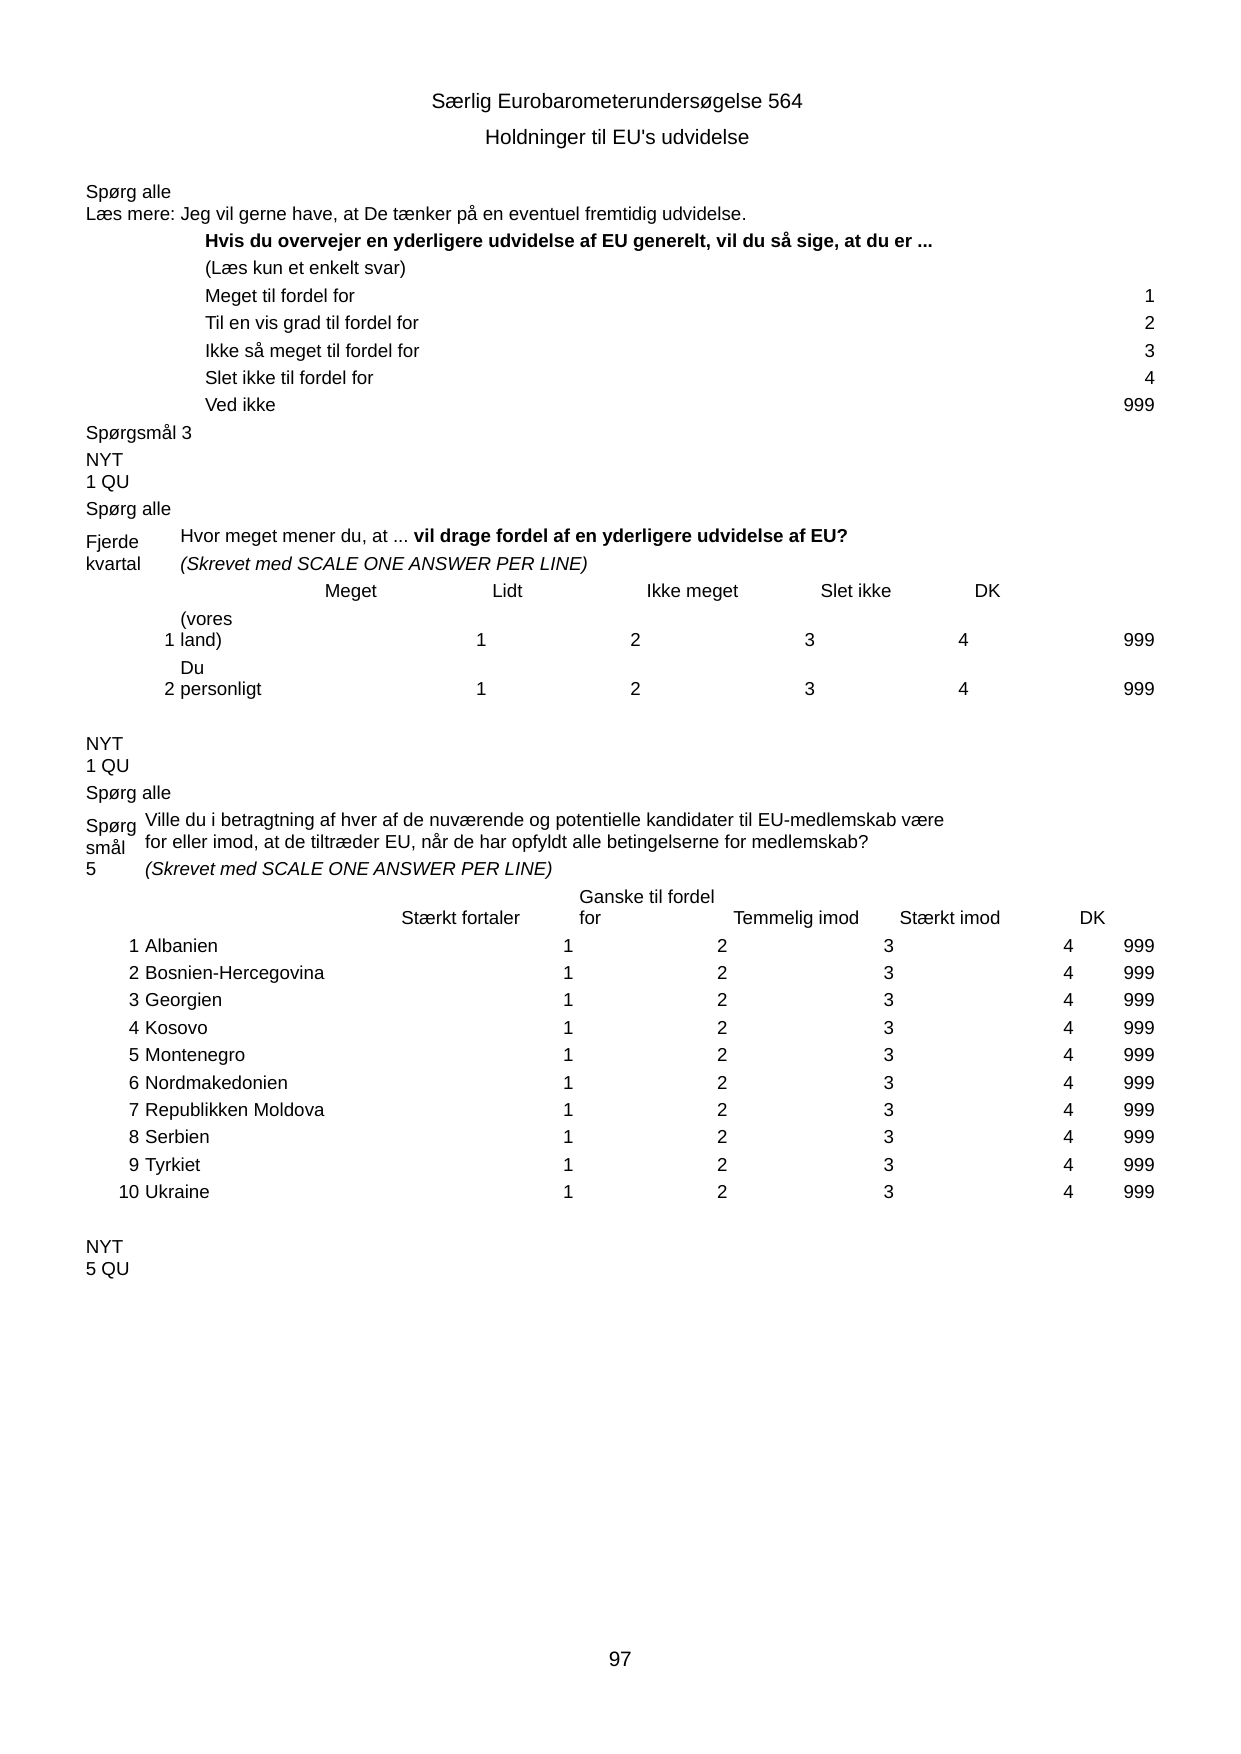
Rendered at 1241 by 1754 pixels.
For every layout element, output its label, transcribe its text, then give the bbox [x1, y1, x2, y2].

table_cell 4 [896, 986, 1076, 1014]
table_cell 4 [1062, 364, 1157, 391]
table_cell [142, 1282, 177, 1309]
table_cell 3 [730, 1096, 896, 1123]
table_cell 2 [83, 654, 177, 702]
table_cell [1076, 730, 1157, 779]
table_cell [142, 1206, 1157, 1233]
table_cell [489, 1282, 576, 1309]
table_cell 1 [1062, 282, 1157, 309]
table_cell 9 [83, 1151, 142, 1178]
table_cell Ukraine [142, 1178, 398, 1206]
table_cell 10 [83, 1178, 142, 1206]
table_cell 999 [1076, 1014, 1157, 1041]
table_cell Spørgsmål 5 [83, 806, 142, 883]
table_cell 1 [398, 1069, 576, 1096]
table_cell [1062, 730, 1076, 779]
table_cell Meget til fordel for [202, 282, 1062, 309]
table_cell Republikken Moldova [142, 1096, 398, 1123]
table_cell 999 [1076, 1096, 1157, 1123]
table_cell [896, 1282, 971, 1309]
table_cell 1 [398, 1178, 576, 1206]
table_cell [1062, 495, 1076, 522]
table_cell 2 [83, 959, 142, 986]
table_cell [1076, 1282, 1157, 1309]
table_cell 1 [398, 986, 576, 1014]
table_cell 7 [83, 1096, 142, 1123]
table_cell 2 [576, 1123, 730, 1151]
table_cell Montenegro [142, 1041, 398, 1068]
table_cell [644, 1282, 730, 1309]
table_cell 1 [398, 1014, 576, 1041]
table_cell [398, 1282, 489, 1309]
table_cell [1062, 254, 1157, 282]
table_cell 3 [644, 605, 817, 653]
table_cell 999 [1076, 959, 1157, 986]
table_cell 6 [83, 1069, 142, 1096]
table_cell Meget [322, 577, 489, 604]
table_cell 3 [730, 932, 896, 959]
table_cell 2 [576, 1151, 730, 1178]
table_cell 2 [576, 1178, 730, 1206]
table_cell Spørgsmål 3 [83, 227, 202, 446]
table_cell 4 [896, 1014, 1076, 1041]
table_cell Spørg alle [83, 495, 1062, 522]
table_cell [818, 1282, 896, 1309]
table_cell NYT 5 QU [83, 1233, 1157, 1282]
table_cell Nordmakedonien [142, 1069, 398, 1096]
table_cell Serbien [142, 1123, 398, 1151]
table_cell 5 [83, 1041, 142, 1068]
table_cell [1076, 523, 1157, 550]
table_cell (vores land) [177, 605, 322, 653]
table_cell 1 [398, 1041, 576, 1068]
table_cell 999 [1076, 1069, 1157, 1096]
table_cell 3 [730, 959, 896, 986]
table_cell 4 [896, 1041, 1076, 1068]
table_cell [1076, 446, 1157, 495]
table_cell 4 [896, 1069, 1076, 1096]
table_cell 999 [1076, 1178, 1157, 1206]
table_cell 2 [576, 1041, 730, 1068]
table_cell Georgien [142, 986, 398, 1014]
table_cell [1076, 227, 1157, 254]
table_cell 999 [1076, 932, 1157, 959]
table_cell 2 [576, 932, 730, 959]
table_cell 1 [398, 932, 576, 959]
table_cell 2 [576, 1069, 730, 1096]
table_cell 4 [896, 959, 1076, 986]
table_cell (Læs kun et enkelt svar) [202, 254, 1062, 282]
table_cell Lidt [489, 577, 643, 604]
table_cell 999 [1062, 391, 1157, 419]
table_cell Fjerde kvartal [83, 523, 177, 577]
table_cell 2 [1062, 309, 1157, 336]
table_cell [1062, 523, 1076, 550]
table_cell [1062, 703, 1076, 730]
table_cell 999 [1076, 1123, 1157, 1151]
table_cell 3 [644, 654, 817, 702]
table_cell (Skrevet med SCALE ONE ANSWER PER LINE) [142, 855, 1157, 883]
table_cell 1 [322, 654, 489, 702]
table_cell Ganske til fordel for [576, 883, 730, 932]
table_cell 3 [730, 1041, 896, 1068]
table_cell 8 [83, 1123, 142, 1151]
table_cell 1 [398, 1096, 576, 1123]
table_cell [576, 1282, 643, 1309]
table_cell [1062, 550, 1076, 577]
table_cell Temmelig imod [730, 883, 896, 932]
table_cell [1076, 495, 1157, 522]
table_cell Ikke så meget til fordel for [202, 336, 1062, 364]
table_cell Hvor meget mener du, at ... vil drage fordel af en yderligere udvidelse af EU? [177, 523, 1062, 550]
table_cell [1076, 703, 1157, 730]
table_cell 3 [730, 986, 896, 1014]
table_cell (Skrevet med SCALE ONE ANSWER PER LINE) [177, 550, 1062, 577]
table_cell Stærkt imod [896, 883, 1076, 932]
table_cell [730, 1282, 817, 1309]
table_cell 3 [730, 1123, 896, 1151]
table_cell 4 [818, 605, 971, 653]
table_cell 1 [398, 959, 576, 986]
table_cell [202, 1282, 322, 1309]
table_cell Kosovo [142, 1014, 398, 1041]
table_cell 4 [896, 1096, 1076, 1123]
table_cell 2 [489, 654, 643, 702]
table_cell Ikke meget [644, 577, 817, 604]
table_cell [83, 577, 177, 604]
table_cell DK [1076, 883, 1157, 932]
table_cell Tyrkiet [142, 1151, 398, 1178]
table_cell 999 [1076, 1041, 1157, 1068]
table_cell [142, 883, 398, 932]
table_cell 999 [971, 605, 1157, 653]
table_cell DK [971, 577, 1157, 604]
table_cell [83, 703, 177, 730]
table_cell 4 [896, 1151, 1076, 1178]
table_cell Bosnien-Hercegovina [142, 959, 398, 986]
table_cell Spørg alle [83, 779, 1157, 806]
table_cell Albanien [142, 932, 398, 959]
table_cell [177, 1282, 202, 1309]
table_cell Stærkt fortaler [398, 883, 576, 932]
table_header Spørg alle Læs mere: Jeg vil gerne have, at De tænker på en eventuel fremtidig udvidelse. [83, 178, 1076, 227]
table_cell 1 [83, 932, 142, 959]
table_cell 3 [83, 986, 142, 1014]
table_cell 3 [730, 1151, 896, 1178]
table_cell Til en vis grad til fordel for [202, 309, 1062, 336]
table_cell 3 [730, 1069, 896, 1096]
table_cell 3 [730, 1178, 896, 1206]
table_cell [1076, 550, 1157, 577]
table_cell 2 [576, 1014, 730, 1041]
table_cell [1062, 1282, 1076, 1309]
table_cell 1 [83, 605, 177, 653]
table_cell 4 [896, 1123, 1076, 1151]
table_cell 4 [83, 1014, 142, 1041]
table_cell 1 [398, 1123, 576, 1151]
table_cell 3 [730, 1014, 896, 1041]
table_cell [83, 1282, 142, 1309]
table_cell [83, 883, 142, 932]
table_cell 1 [398, 1151, 576, 1178]
table_cell Ved ikke [202, 391, 1062, 419]
table_cell [1062, 419, 1157, 446]
table_cell [202, 419, 1062, 446]
table_cell 4 [896, 1178, 1076, 1206]
table_cell 4 [818, 654, 971, 702]
table_cell 999 [1076, 1151, 1157, 1178]
table_header [1076, 178, 1157, 227]
table_cell [971, 1282, 1062, 1309]
table_cell 3 [1062, 336, 1157, 364]
table_cell 2 [576, 1096, 730, 1123]
table_cell Du personligt [177, 654, 322, 702]
table_cell Hvis du overvejer en yderligere udvidelse af EU generelt, vil du så sige, at du er ... [202, 227, 1076, 254]
table_cell [322, 1282, 398, 1309]
table_cell Slet ikke til fordel for [202, 364, 1062, 391]
table_cell Slet ikke [818, 577, 971, 604]
table_cell 1 [322, 605, 489, 653]
table_cell 4 [896, 932, 1076, 959]
table_cell [177, 703, 1062, 730]
table_cell Ville du i betragtning af hver af de nuværende og potentielle kandidater til EU-medlemskab være for eller imod, at de tiltræder EU, når de har opfyldt alle betingelserne for medlemskab? [142, 806, 1157, 855]
table_cell NYT 1 QU [83, 730, 1062, 779]
table_cell [83, 1206, 142, 1233]
table_cell 2 [576, 986, 730, 1014]
table_cell 999 [1076, 986, 1157, 1014]
table_cell 2 [576, 959, 730, 986]
table_cell 999 [971, 654, 1157, 702]
table_cell NYT 1 QU [83, 446, 1076, 495]
table_cell [177, 577, 322, 604]
table_cell 2 [489, 605, 643, 653]
